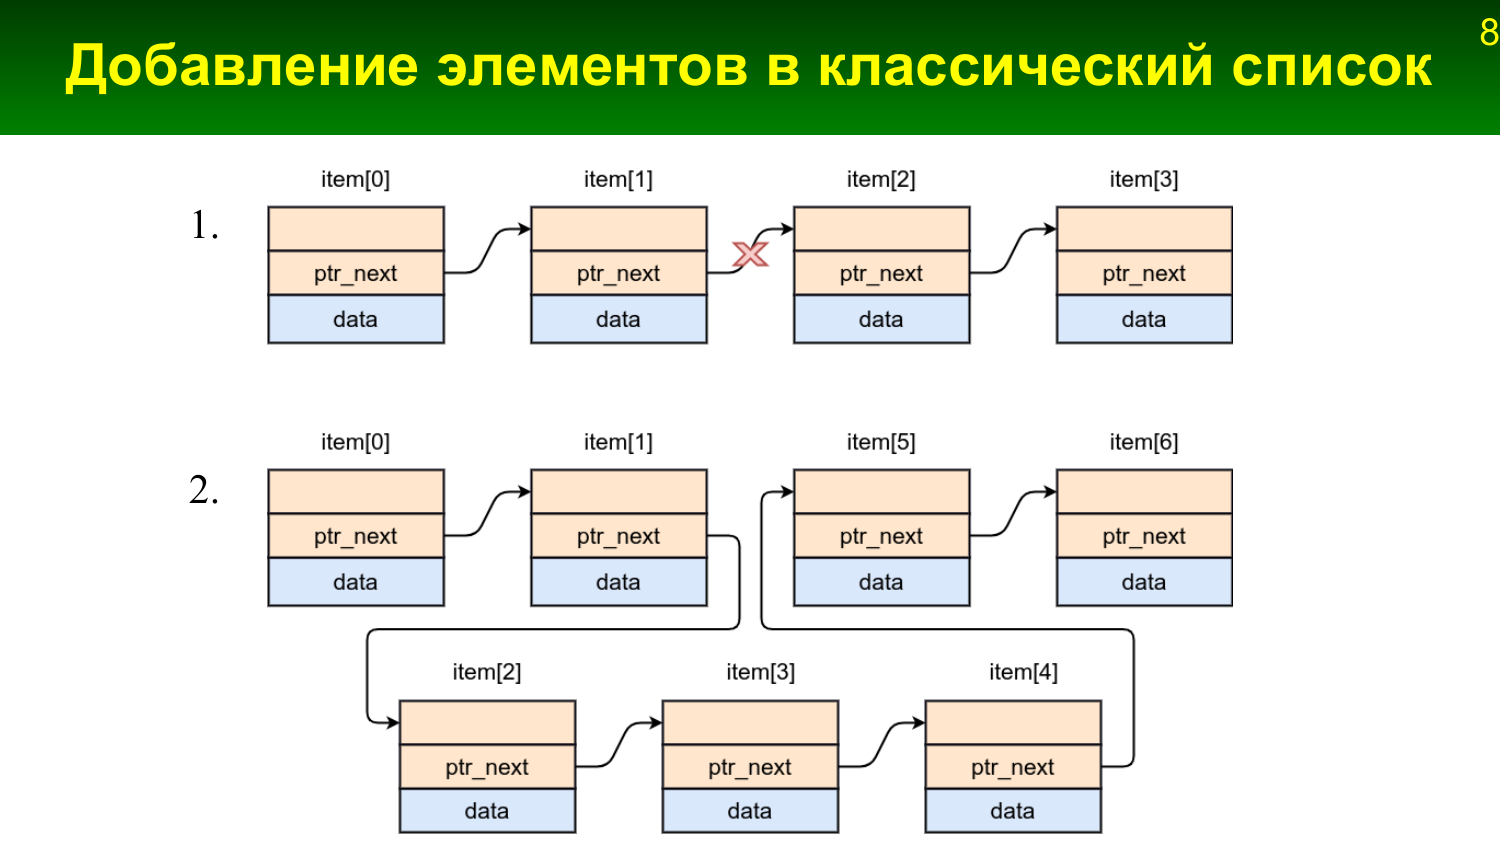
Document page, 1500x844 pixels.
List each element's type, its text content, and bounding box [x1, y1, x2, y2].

text_box 2. [188, 454, 236, 520]
title Добавление элементов в классический список [35, 0, 1465, 126]
picture [267, 165, 1233, 834]
text_box 1. [188, 189, 236, 254]
